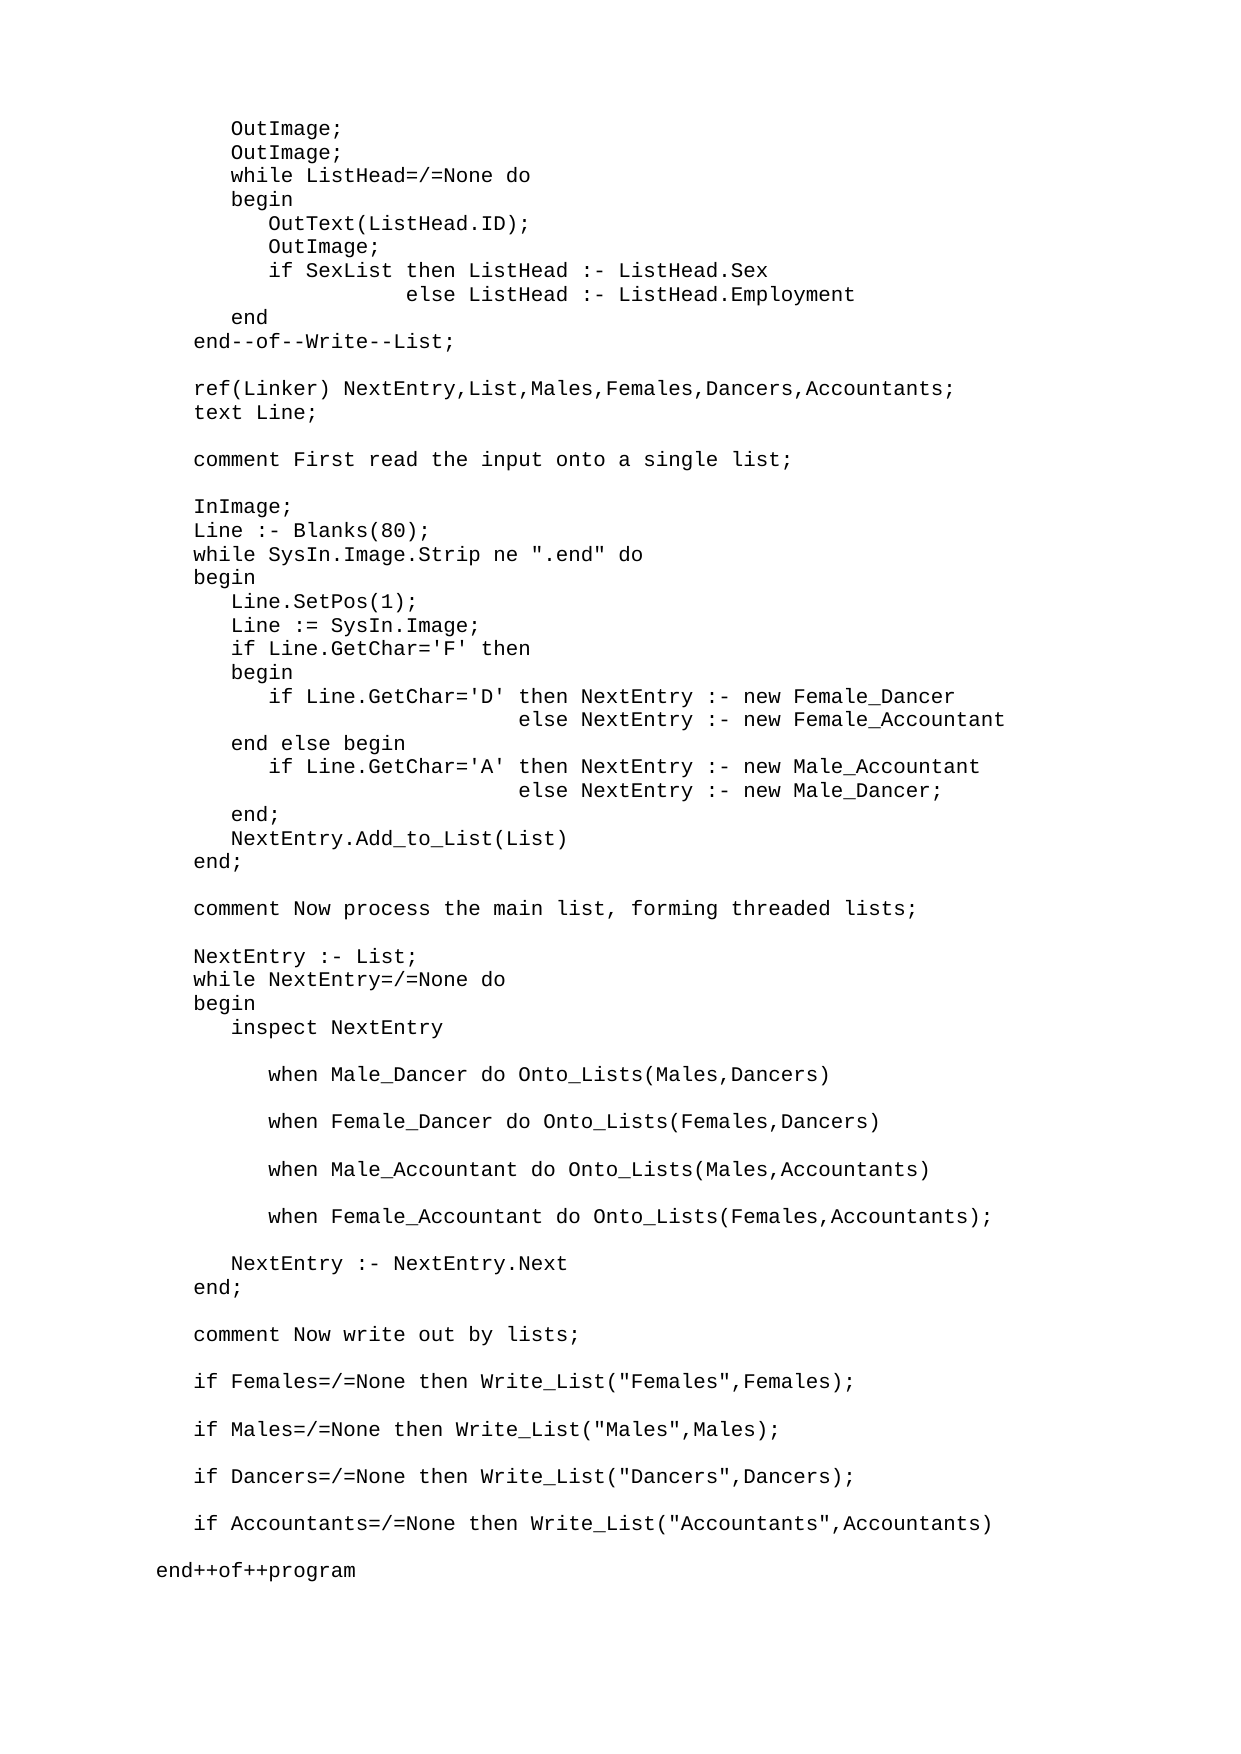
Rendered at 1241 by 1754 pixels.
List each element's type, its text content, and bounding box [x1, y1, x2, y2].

text text Line; [118, 402, 1122, 426]
text comment Now process the main list, forming threaded lists; [118, 898, 1122, 922]
text end else begin [118, 733, 1122, 757]
text when Female_Dancer do Onto_Lists(Females,Dancers) [118, 1111, 1122, 1135]
text end++of++program [118, 1561, 1122, 1584]
text OutImage; [118, 236, 1122, 260]
text when Male_Dancer do Onto_Lists(Males,Dancers) [118, 1064, 1122, 1088]
text when Male_Accountant do Onto_Lists(Males,Accountants) [118, 1158, 1122, 1182]
text when Female_Accountant do Onto_Lists(Females,Accountants); [118, 1206, 1122, 1229]
text while SysIn.Image.Strip ne ".end" do [118, 544, 1122, 567]
text while ListHead=/=None do [118, 165, 1122, 189]
text NextEntry :- List; [118, 946, 1122, 969]
text begin [118, 662, 1122, 686]
text begin [118, 567, 1122, 591]
text InImage; [118, 496, 1122, 520]
text if Dancers=/=None then Write_List("Dancers",Dancers); [118, 1466, 1122, 1489]
text comment First read the input onto a single list; [118, 449, 1122, 473]
text if SexList then ListHead :- ListHead.Sex [118, 260, 1122, 284]
text Line :- Blanks(80); [118, 520, 1122, 544]
text ref(Linker) NextEntry,List,Males,Females,Dancers,Accountants; [118, 378, 1122, 402]
text if Line.GetChar='A' then NextEntry :- new Male_Accountant [118, 757, 1122, 780]
text if Accountants=/=None then Write_List("Accountants",Accountants) [118, 1513, 1122, 1537]
text comment Now write out by lists; [118, 1324, 1122, 1348]
text end; [118, 1277, 1122, 1300]
text else ListHead :- ListHead.Employment [118, 284, 1122, 307]
text begin [118, 993, 1122, 1017]
text if Line.GetChar='F' then [118, 638, 1122, 662]
text if Males=/=None then Write_List("Males",Males); [118, 1419, 1122, 1442]
text OutImage; [118, 118, 1122, 142]
text inspect NextEntry [118, 1017, 1122, 1040]
text else NextEntry :- new Female_Accountant [118, 709, 1122, 733]
text OutText(ListHead.ID); [118, 213, 1122, 236]
text begin [118, 189, 1122, 213]
text while NextEntry=/=None do [118, 969, 1122, 993]
text end; [118, 804, 1122, 827]
text NextEntry.Add_to_List(List) [118, 827, 1122, 851]
text Line := SysIn.Image; [118, 615, 1122, 638]
text if Line.GetChar='D' then NextEntry :- new Female_Dancer [118, 686, 1122, 709]
text if Females=/=None then Write_List("Females",Females); [118, 1371, 1122, 1395]
text end; [118, 851, 1122, 875]
text OutImage; [118, 142, 1122, 165]
text Line.SetPos(1); [118, 591, 1122, 615]
text NextEntry :- NextEntry.Next [118, 1253, 1122, 1277]
text end [118, 307, 1122, 331]
text else NextEntry :- new Male_Dancer; [118, 780, 1122, 804]
text end--of--Write--List; [118, 331, 1122, 354]
